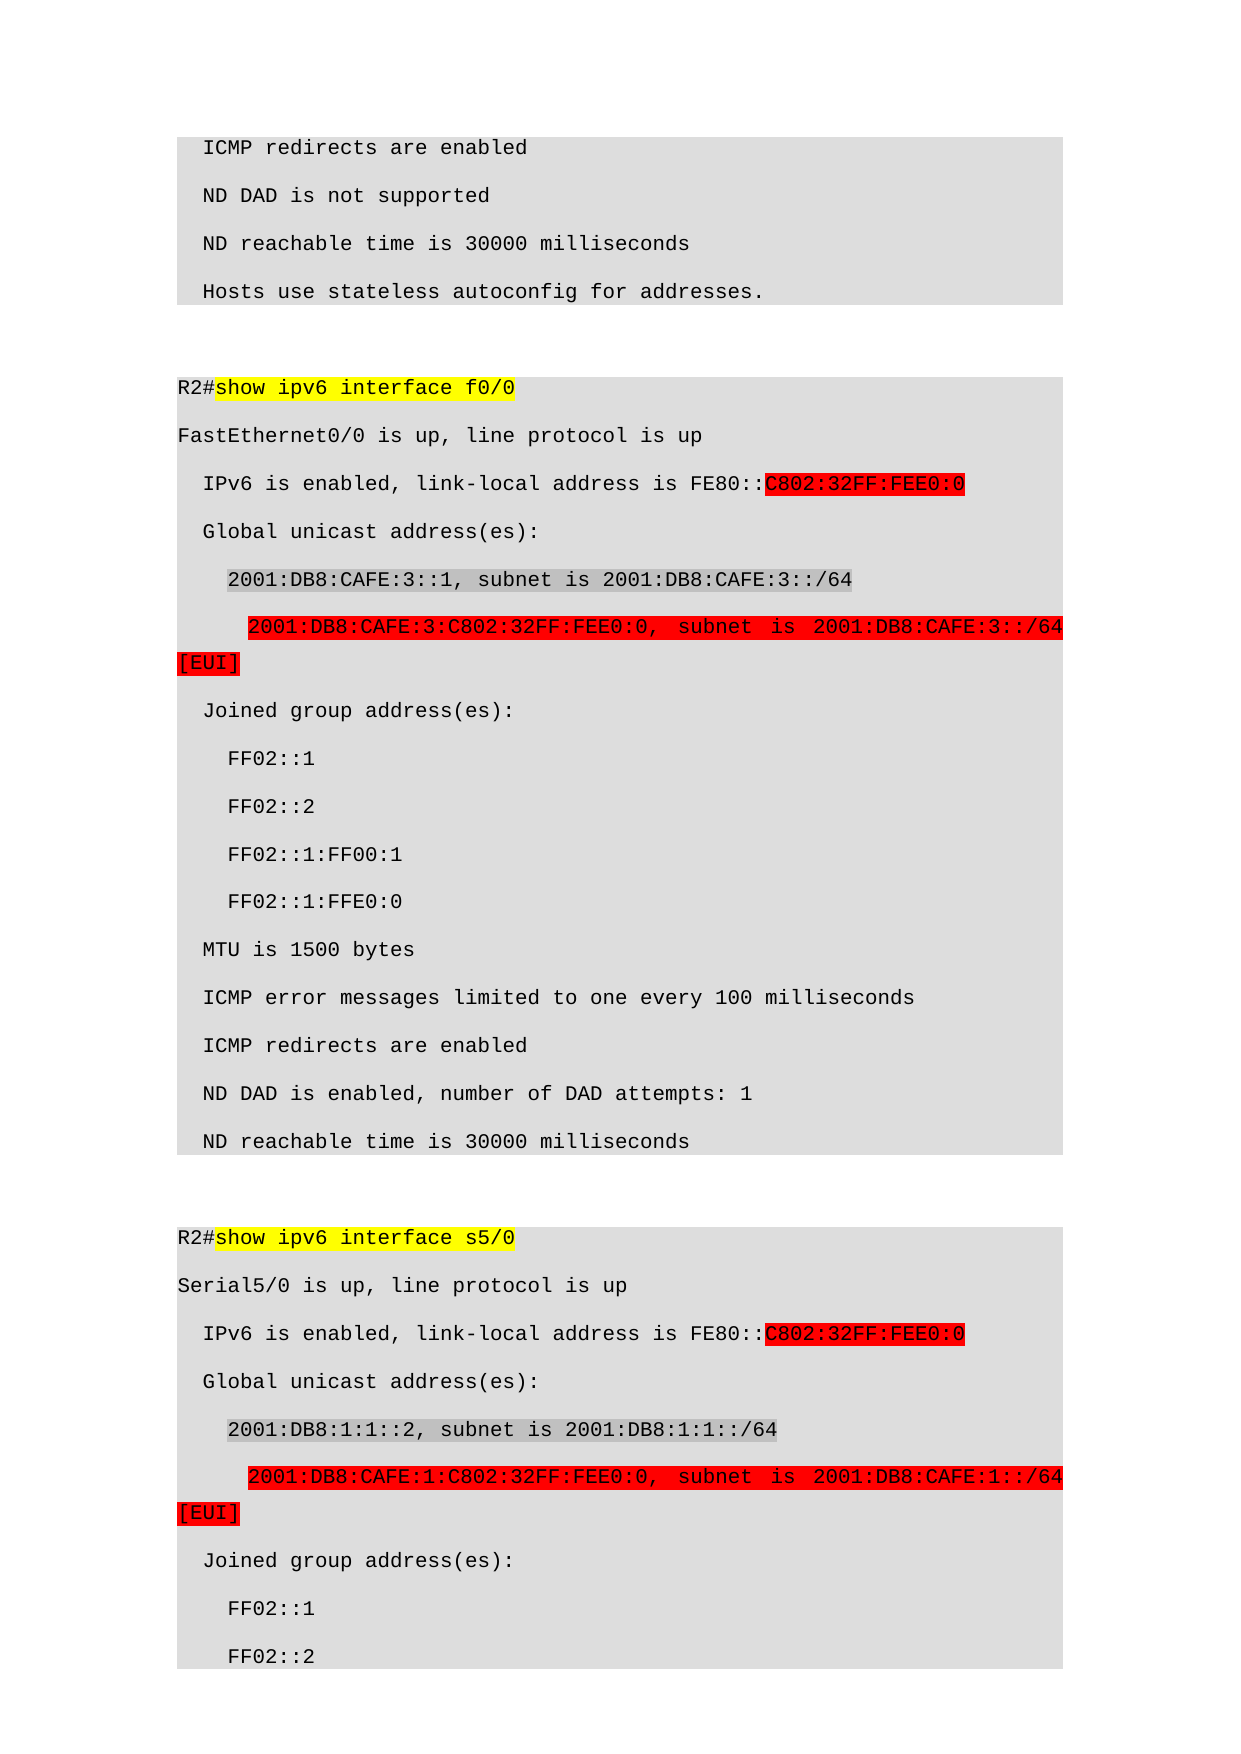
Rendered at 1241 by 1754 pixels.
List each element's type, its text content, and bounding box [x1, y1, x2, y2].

text IPv6 is enabled, link-local address is FE80::C802:32FF:FEE0:0 [177, 1323, 1063, 1346]
text FF02::2 [177, 796, 1063, 819]
text FF02::1:FF00:1 [177, 843, 1063, 867]
text ND DAD is enabled, number of DAD attempts: 1 [177, 1083, 1063, 1107]
text FF02::1 [177, 748, 1063, 771]
text Hosts use stateless autoconfig for addresses. [177, 281, 1063, 305]
text 2001:DB8:CAFE:3::1, subnet is 2001:DB8:CAFE:3::/64 [177, 568, 1063, 592]
text ICMP redirects are enabled [177, 137, 1063, 161]
text IPv6 is enabled, link-local address is FE80::C802:32FF:FEE0:0 [177, 473, 1063, 496]
text R2#show ipv6 interface s5/0 [177, 1227, 1063, 1251]
text ICMP redirects are enabled [177, 1035, 1063, 1059]
text 2001:DB8:1:1::2, subnet is 2001:DB8:1:1::/64 [177, 1418, 1063, 1442]
text Joined group address(es): [177, 700, 1063, 723]
text MTU is 1500 bytes [177, 939, 1063, 963]
text ICMP error messages limited to one every 100 milliseconds [177, 987, 1063, 1011]
text Serial5/0 is up, line protocol is up [177, 1275, 1063, 1298]
text Joined group address(es): [177, 1550, 1063, 1573]
text Global unicast address(es): [177, 521, 1063, 544]
text 2001:DB8:CAFE:1:C802:32FF:FEE0:0, subnet is 2001:DB8:CAFE:1::/64 [EUI] [177, 1466, 1063, 1526]
text FF02::1:FFE0:0 [177, 891, 1063, 915]
text FF02::1 [177, 1598, 1063, 1621]
text R2#show ipv6 interface f0/0 [177, 377, 1063, 401]
text Global unicast address(es): [177, 1371, 1063, 1394]
text FF02::2 [177, 1646, 1063, 1669]
text ND reachable time is 30000 milliseconds [177, 233, 1063, 257]
text ND DAD is not supported [177, 185, 1063, 209]
text 2001:DB8:CAFE:3:C802:32FF:FEE0:0, subnet is 2001:DB8:CAFE:3::/64 [EUI] [177, 616, 1063, 676]
text ND reachable time is 30000 milliseconds [177, 1131, 1063, 1155]
text FastEthernet0/0 is up, line protocol is up [177, 425, 1063, 448]
